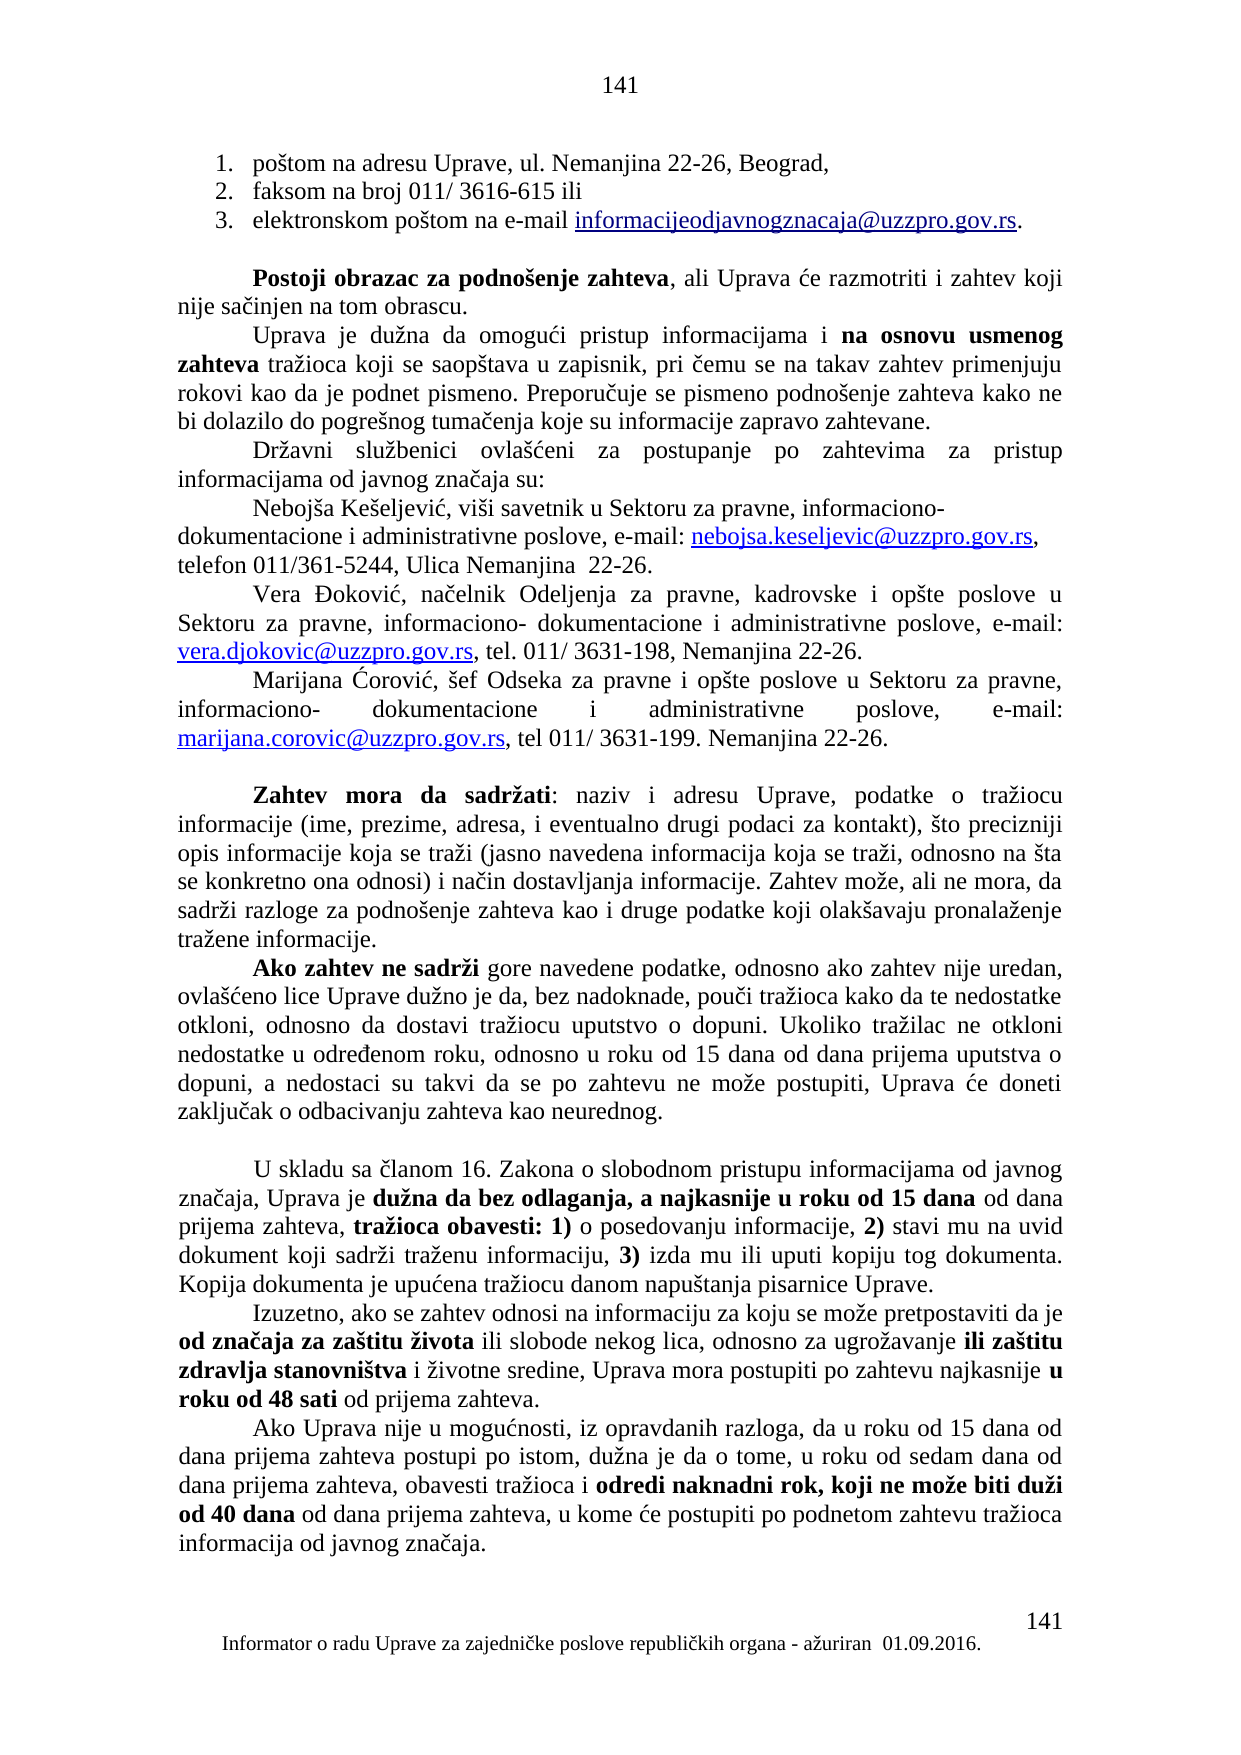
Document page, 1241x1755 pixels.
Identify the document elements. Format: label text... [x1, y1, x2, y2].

text Nebojša Kešelјević, viši savetnik u Sektoru za pravne, informaciono-dokumentacione i administrativne poslove, e-mail: nebojsa.keseljevic@uzzpro.gov.rs, telefon 011/361-5244, Ulica Nemanjina 22-26. [177, 493, 1063, 579]
text Postoji obrazac za podnošenje zahteva, ali Uprava će razmotriti i zahtev koji nije sačinjen na tom obrascu. [177, 263, 1063, 320]
text U skladu sa članom 16. Zakona o slobodnom pristupu informacijama od javnog značaja, Uprava je dužna da bez odlaganja, a najkasnije u roku od 15 dana od dana prijema zahteva, tražioca obavesti: 1) o posedovanju informacije, 2) stavi mu na uvid dokument koji sadrži traženu informaciju, 3) izda mu ili uputi kopiju tog dokumenta. Kopija dokumenta je upućena tražiocu danom napuštanja pisarnice Uprave. [178, 1154, 1063, 1298]
text Izuzetno, ako se zahtev odnosi na informaciju za koju se može pretpostaviti da je od značaja za zaštitu života ili slobode nekog lica, odnosno za ugrožavanje ili zaštitu zdravlјa stanovništva i životne sredine, Uprava mora postupiti po zahtevu najkasnije u roku od 48 sati od prijema zahteva. [178, 1298, 1063, 1413]
text Zahtev mora da sadržati: naziv i adresu Uprave, podatke o tražiocu informacije (ime, prezime, adresa, i eventualno drugi podaci za kontakt), što precizniji opis informacije koja se traži (jasno navedena informacija koja se traži, odnosno na šta se konkretno ona odnosi) i način dostavlјanja informacije. Zahtev može, ali ne mora, da sadrži razloge za podnošenje zahteva kao i druge podatke koji olakšavaju pronalaženje tražene informacije. [177, 780, 1063, 953]
text Ako Uprava nije u mogućnosti, iz opravdanih razloga, da u roku od 15 dana od dana prijema zahteva postupi po istom, dužna je da o tome, u roku od sedam dana od dana prijema zahteva, obavesti tražioca i odredi naknadni rok, koji ne može biti duži od 40 dana od dana prijema zahteva, u kome će postupiti po podnetom zahtevu tražioca informacija od javnog značaja. [178, 1413, 1063, 1556]
list elektronskom poštom na e-mail informacijeodjavnogznacaja@uzzpro.gov.rs. [215, 205, 1063, 234]
text Državni službenici ovlašćeni za postupanje po zahtevima za pristup informacijama od javnog značaja su: [177, 435, 1063, 493]
text Marijana Ćorović, šef Odseka za pravne i opšte poslove u Sektoru za pravne, informaciono- dokumentacione i administrativne poslove, e-mail: marijana.corovic@uzzpro.gov.rs, tel 011/ 3631-199. Nemanjina 22-26. [177, 665, 1063, 751]
text Vera Đoković, načelnik Odelјenja za pravne, kadrovske i opšte poslove u Sektoru za pravne, informaciono- dokumentacione i administrativne poslove, e-mail: vera.djokovic@uzzpro.gov.rs, tel. 011/ 3631-198, Nemanjina 22-26. [177, 579, 1063, 665]
list faksom na broj 011/ 3616-615 ili [215, 176, 1063, 205]
list poštom na adresu Uprave, ul. Nemanjina 22-26, Beograd, [215, 148, 1063, 176]
text Ako zahtev ne sadrži gore navedene podatke, odnosno ako zahtev nije uredan, ovlašćeno lice Uprave dužno je da, bez nadoknade, pouči tražioca kako da te nedostatke otkloni, odnosno da dostavi tražiocu uputstvo o dopuni. Ukoliko tražilac ne otkloni nedostatke u određenom roku, odnosno u roku od 15 dana od dana prijema uputstva o dopuni, a nedostaci su takvi da se po zahtevu ne može postupiti, Uprava će doneti zaklјučak o odbacivanju zahteva kao neurednog. [177, 953, 1063, 1125]
text Uprava je dužna da omogući pristup informacijama i na osnovu usmenog zahteva tražioca koji se saopštava u zapisnik, pri čemu se na takav zahtev primenjuju rokovi kao da je podnet pismeno. Preporučuje se pismeno podnošenje zahteva kako ne bi dolazilo do pogrešnog tumačenja koje su informacije zapravo zahtevane. [177, 320, 1063, 435]
